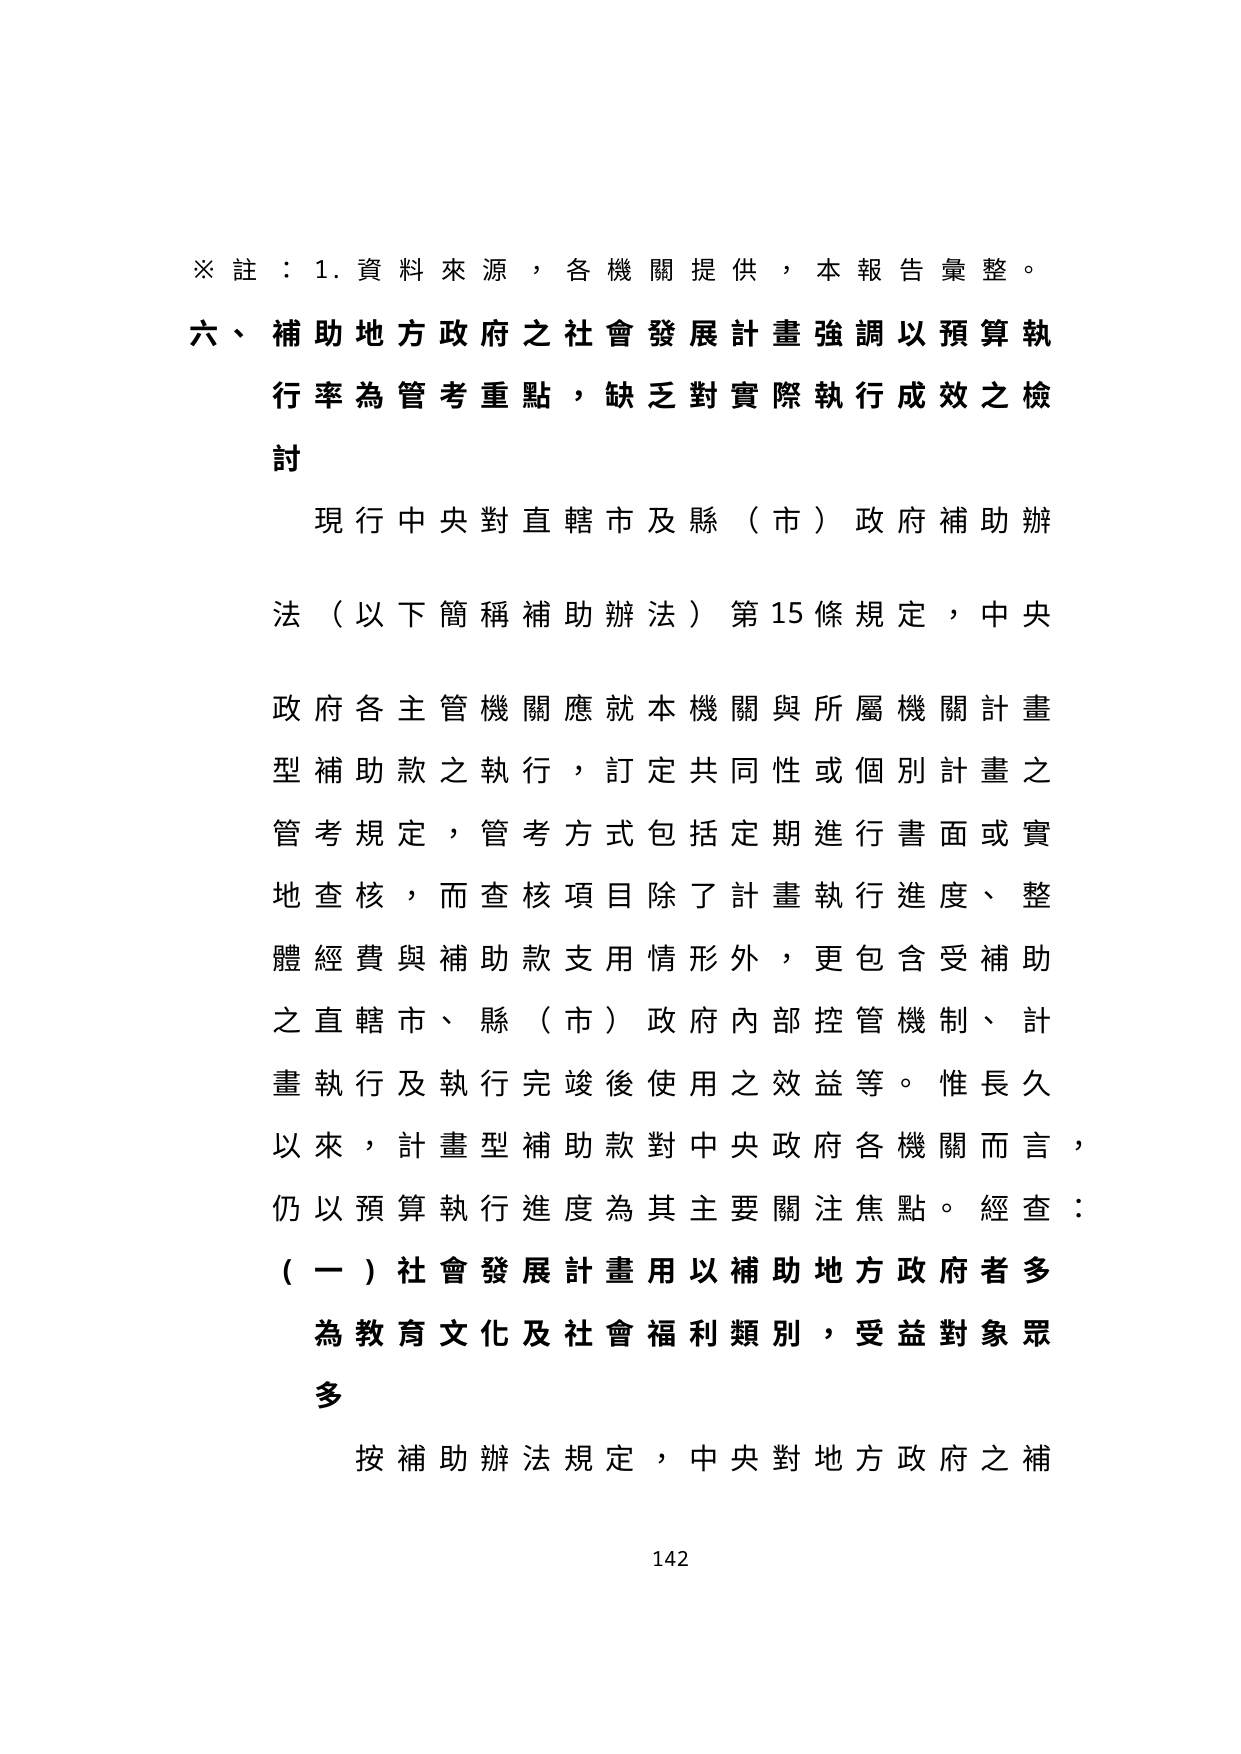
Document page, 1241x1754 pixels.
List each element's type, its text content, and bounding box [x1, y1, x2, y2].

text 六、補助地方政府之社會發展計畫強調以預算執行率為管考重點，缺乏對實際執行成效之檢討 [183, 290, 1058, 477]
text 按補助辦法規定，中央對地方政府之補 [271, 1415, 1058, 1477]
text ※註：1.資料來源，各機關提供，本報告彙整。 [153, 227, 1058, 290]
text 現行中央對直轄市及縣（市）政府補助辦法（以下簡稱補助辦法）第15條規定，中央政府各主管機關應就本機關與所屬機關計畫型補助款之執行，訂定共同性或個別計畫之管考規定，管考方式包括定期進行書面或實地查核，而查核項目除了計畫執行進度、整體經費與補助款支用情形外，更包含受補助之直轄市、縣（市）政府內部控管機制、計畫執行及執行完竣後使用之效益等。惟長久以來，計畫型補助款對中央政府各機關而言，仍以預算執行進度為其主要關注焦點。經查： [242, 477, 1058, 1227]
text (一)社會發展計畫用以補助地方政府者多為教育文化及社會福利類別，受益對象眾多 [242, 1227, 1058, 1415]
